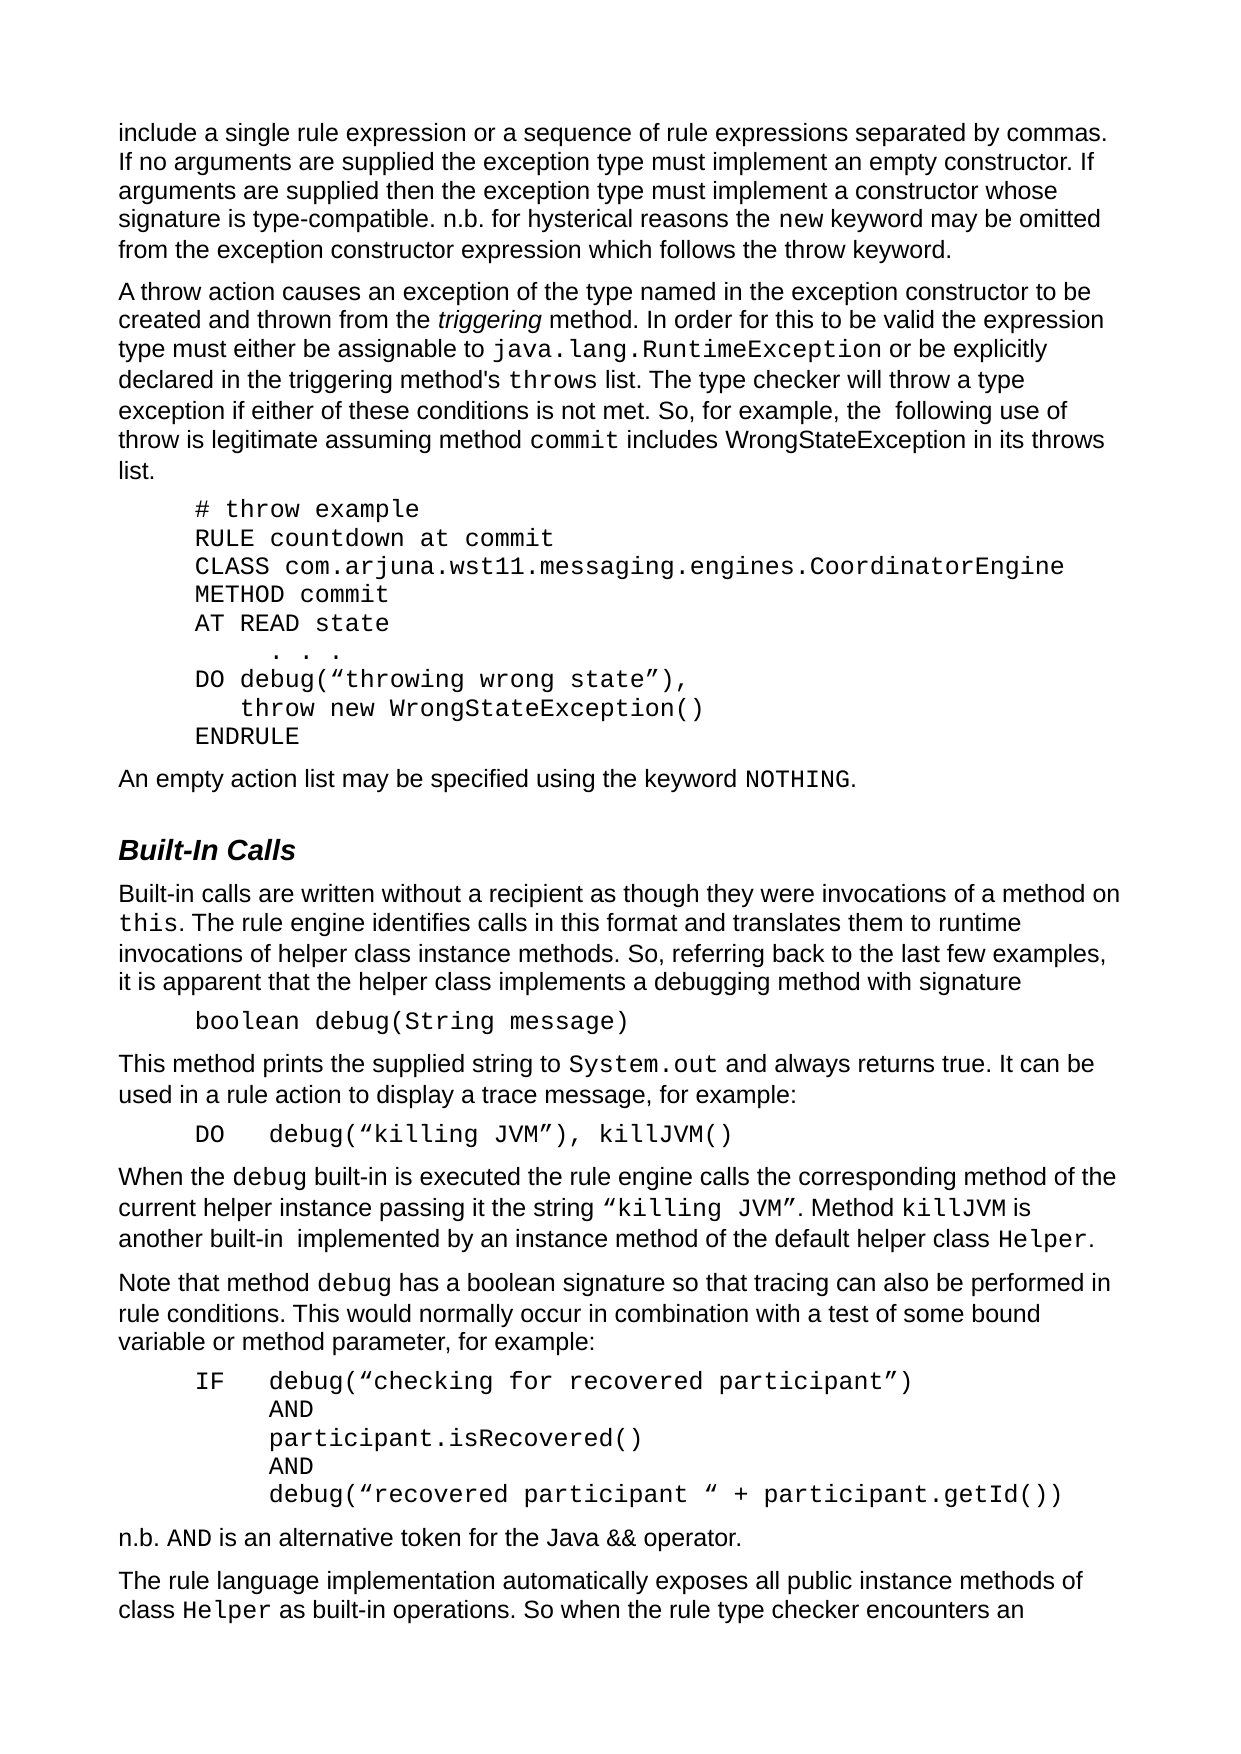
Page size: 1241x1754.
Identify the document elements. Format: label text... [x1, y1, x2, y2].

text DO debug(“killing JVM”), killJVM() [194, 1122, 1122, 1150]
text include a single rule expression or a sequence of rule expressions separated by commas. If no arguments are supplied the exception type must implement an empty constructor. If arguments are supplied then the exception type must implement a constructor whose signature is type-compatible. n.b. for hysterical reasons the new keyword may be omitted from the exception constructor expression which follows the throw keyword. [118, 118, 1122, 264]
text n.b. AND is an alternative token for the Java && operator. [118, 1523, 1122, 1554]
text When the debug built-in is executed the rule engine calls the corresponding method of the current helper instance passing it the string “killing JVM”. Method killJVM is another built-in implemented by an instance method of the default helper class Helper. [118, 1162, 1122, 1255]
text An empty action list may be specified using the keyword NOTHING. [118, 764, 1122, 795]
subtitle Built-In Calls [118, 833, 1122, 866]
text boolean debug(String message) [194, 1008, 1122, 1037]
text This method prints the supplied string to System.out and always returns true. It can be used in a rule action to display a trace message, for example: [118, 1049, 1122, 1109]
text Built-in calls are written without a recipient as though they were invocations of a method on this. The rule engine identifies calls in this format and translates them to runtime invocations of helper class instance methods. So, referring back to the last few examples, it is apparent that the helper class implements a debugging method with signature [118, 879, 1122, 996]
text IF debug(“checking for recovered participant”) AND participant.isRecovered() AND debug(“recovered participant “ + participant.getId()) [194, 1369, 1122, 1510]
text # throw example RULE countdown at commit CLASS com.arjuna.wst11.messaging.engines.CoordinatorEngine METHOD commit AT READ state . . . DO debug(“throwing wrong state”), throw new WrongStateException() ENDRULE [194, 497, 1122, 752]
text The rule language implementation automatically exposes all public instance methods of class Helper as built-in operations. So when the rule type checker encounters an [118, 1566, 1122, 1626]
text A throw action causes an exception of the type named in the exception constructor to be created and thrown from the triggering method. In order for this to be valid the expression type must either be assignable to java.lang.RuntimeException or be explicitly declared in the triggering method's throws list. The type checker will throw a type exception if either of these conditions is not met. So, for example, the following use of throw is legitimate assuming method commit includes WrongStateException in its throws list. [118, 277, 1122, 484]
text Note that method debug has a boolean signature so that tracing can also be performed in rule conditions. This would normally occur in combination with a test of some bound variable or method parameter, for example: [118, 1268, 1122, 1356]
